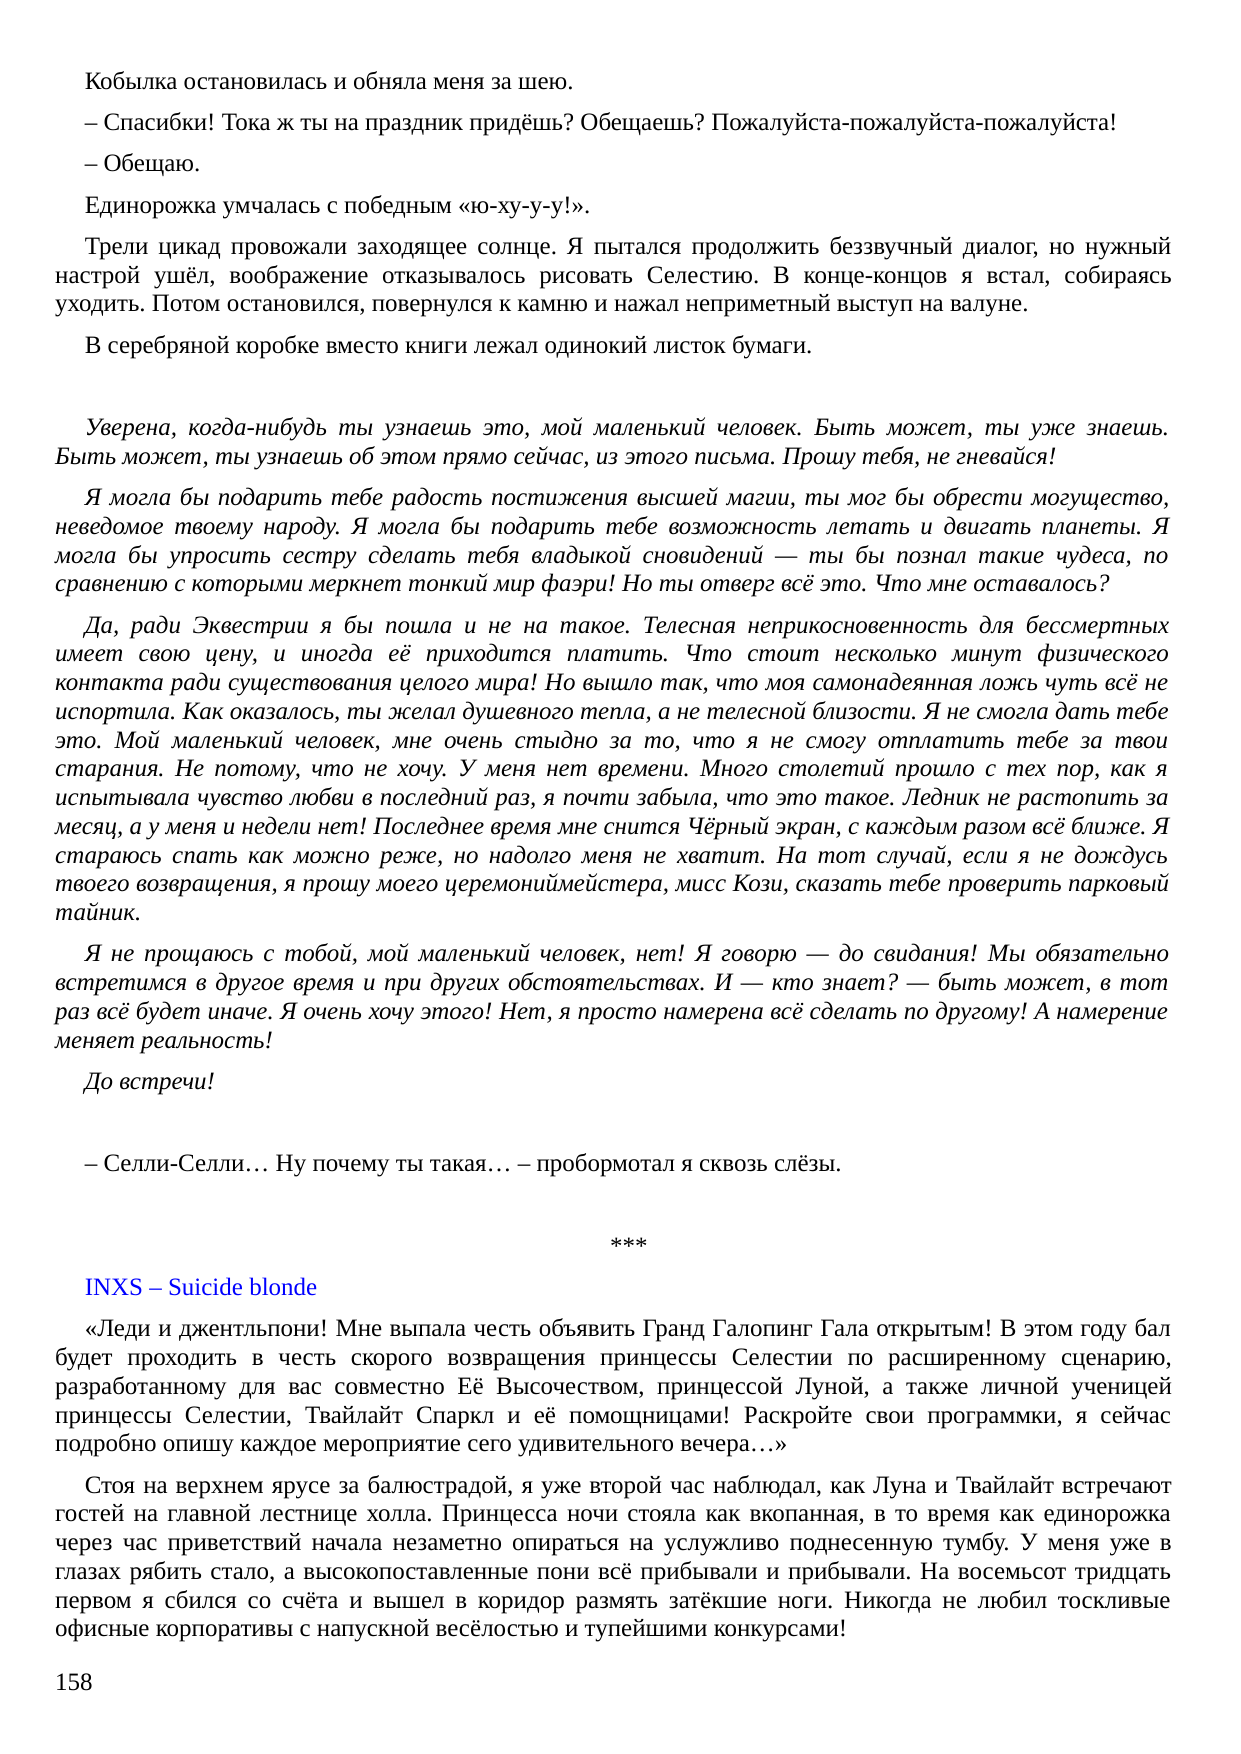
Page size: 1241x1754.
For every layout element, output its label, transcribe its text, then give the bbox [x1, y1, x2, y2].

text Кобылка остановилась и обняла меня за шею. [55, 66, 1173, 95]
text Трели цикад провожали заходящее солнце. Я пытался продолжить беззвучный диалог, но нужный настрой ушёл, воображение отказывалось рисовать Селестию. В конце-концов я встал, собираясь уходить. Потом остановился, повернулся к камню и нажал неприметный выступ на валуне. [55, 231, 1173, 317]
text Стоя на верхнем ярусе за балюстрадой, я уже второй час наблюдал, как Луна и Твайлайт встречают гостей на главной лестнице холла. Принцесса ночи стояла как вкопанная, в то время как единорожка через час приветствий начала незаметно опираться на услужливо поднесенную тумбу. У меня уже в глазах рябить стало, а высокопоставленные пони всё прибывали и прибывали. На восемьсот тридцать первом я сбился со счёта и вышел в коридор размять затёкшие ноги. Никогда не любил тоскливые офисные корпоративы с напускной весёлостью и тупейшими конкурсами! [55, 1470, 1173, 1642]
text – Селли-Селли… Ну почему ты такая… – пробормотал я сквозь слёзы. [55, 1148, 1173, 1177]
text Да, ради Эквестрии я бы пошла и не на такое. Телесная неприкосновенность для бессмертных имеет свою цену, и иногда её приходится платить. Что стоит несколько минут физического контакта ради существования целого мира! Но вышло так, что моя самонадеянная ложь чуть всё не испортила. Как оказалось, ты желал душевного тепла, а не телесной близости. Я не смогла дать тебе это. Мой маленький человек, мне очень стыдно за то, что я не смогу отплатить тебе за твои старания. Не потому, что не хочу. У меня нет времени. Много столетий прошло с тех пор, как я испытывала чувство любви в последний раз, я почти забыла, что это такое. Ледник не растопить за месяц, а у меня и недели нет! Последнее время мне снится Чёрный экран, с каждым разом всё ближе. Я стараюсь спать как можно реже, но надолго меня не хватит. На тот случай, если я не дождусь твоего возвращения, я прошу моего церемониймейстера, мисс Кози, сказать тебе проверить парковый тайник. [55, 610, 1173, 926]
text В серебряной коробке вместо книги лежал одинокий листок бумаги. [55, 330, 1173, 358]
text Уверена, когда-нибудь ты узнаешь это, мой маленький человек. Быть может, ты уже знаешь. Быть может, ты узнаешь об этом прямо сейчас, из этого письма. Прошу тебя, не гневайся! [55, 412, 1173, 470]
text – Обещаю. [55, 148, 1173, 177]
text – Спасибки! Тока ж ты на праздник придёшь? Обещаешь? Пожалуйста-пожалуйста-пожалуйста! [55, 107, 1173, 136]
text Я не прощаюсь с тобой, мой маленький человек, нет! Я говорю — до свидания! Мы обязательно встретимся в другое время и при других обстоятельствах. И — кто знает? — быть может, в тот раз всё будет иначе. Я очень хочу этого! Нет, я просто намерена всё сделать по другому! А намерение меняет реальность! [55, 938, 1173, 1053]
text «Леди и джентльпони! Мне выпала честь объявить Гранд Галопинг Гала открытым! В этом году бал будет проходить в честь скорого возвращения принцессы Селестии по расширенному сценарию, разработанному для вас совместно Её Высочеством, принцессой Луной, а также личной ученицей принцессы Селестии, Твайлайт Спаркл и её помощницами! Раскройте свои программки, я сейчас подробно опишу каждое мероприятие сего удивительного вечера…» [55, 1313, 1173, 1457]
text Я могла бы подарить тебе радость постижения высшей магии, ты мог бы обрести могущество, неведомое твоему народу. Я могла бы подарить тебе возможность летать и двигать планеты. Я могла бы упросить сестру сделать тебя владыкой сновидений — ты бы познал такие чудеса, по сравнению с которыми меркнет тонкий мир фаэри! Но ты отверг всё это. Что мне оставалось? [55, 482, 1173, 597]
text INXS – Suicide blonde [55, 1272, 1173, 1301]
text *** [55, 1231, 1173, 1260]
text Единорожка умчалась с победным «ю-ху-у-у!». [55, 190, 1173, 218]
text До встречи! [55, 1066, 1173, 1095]
